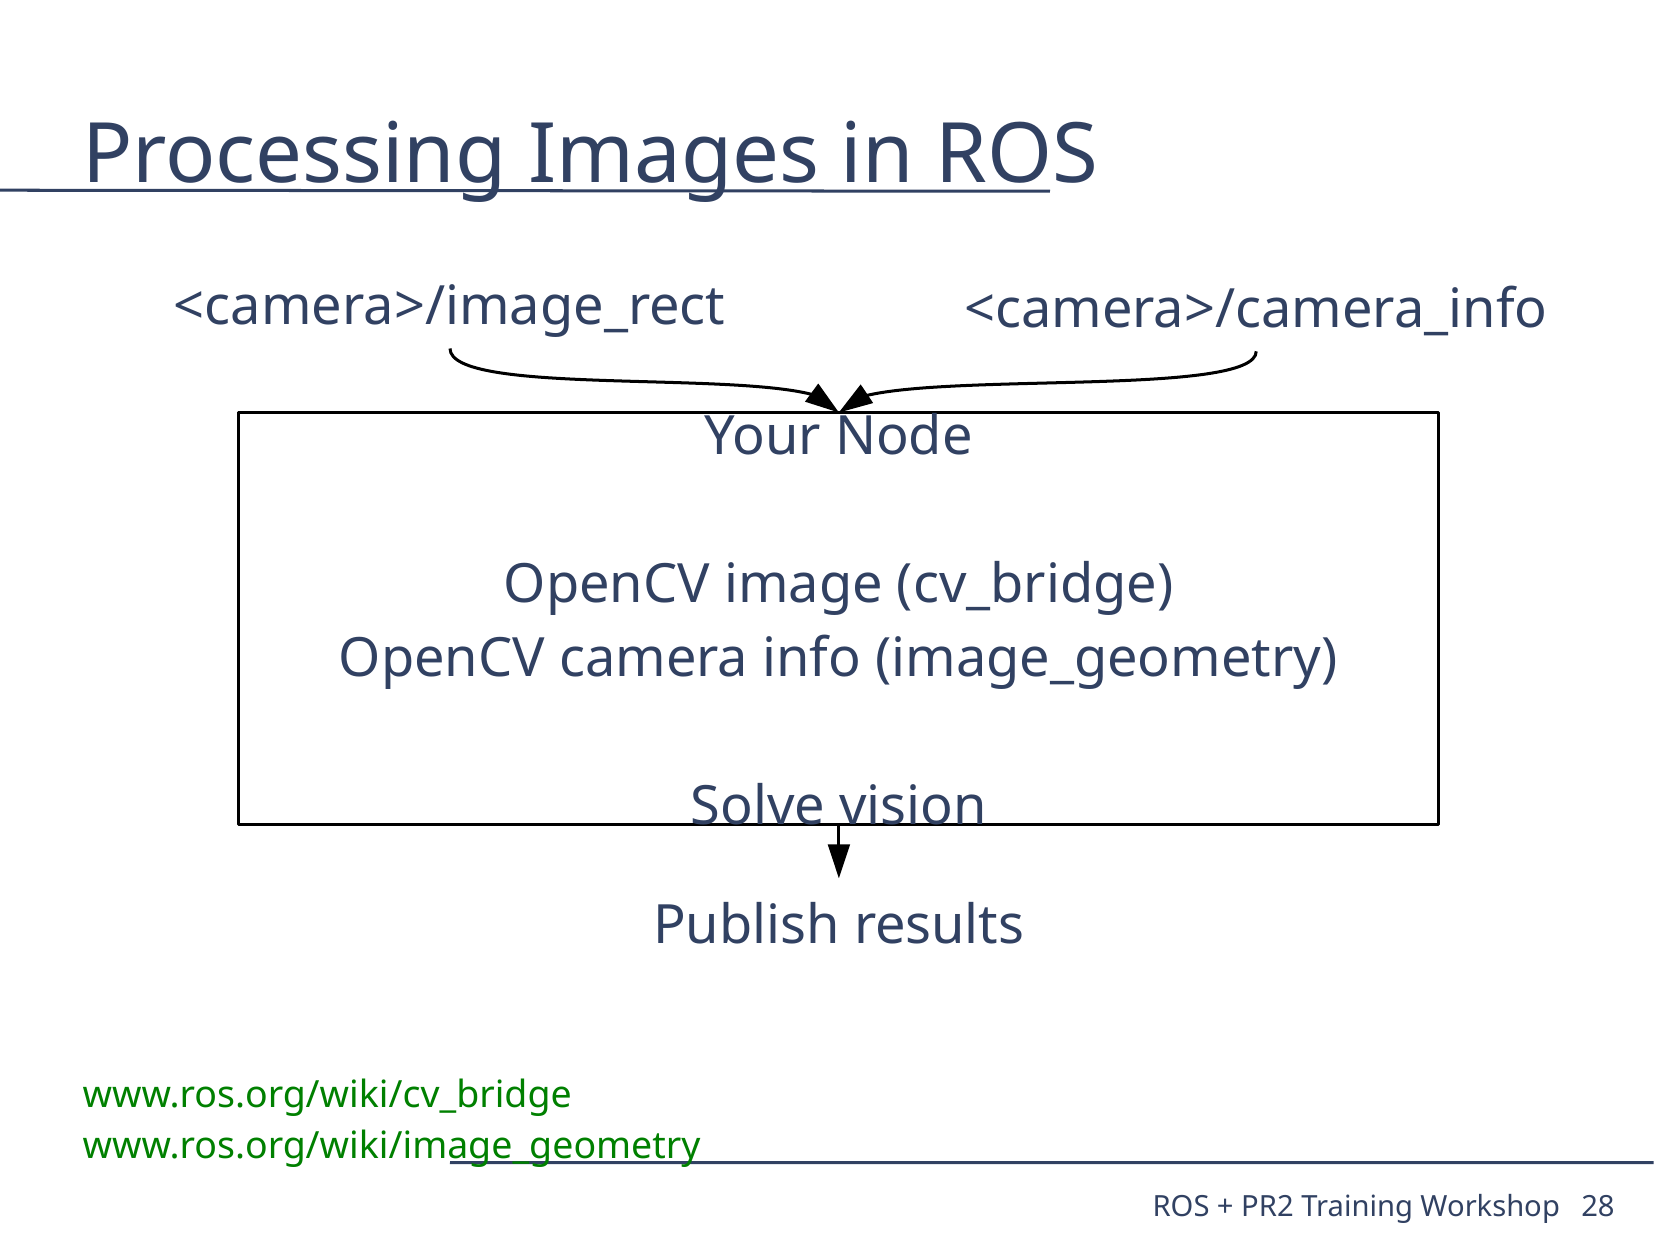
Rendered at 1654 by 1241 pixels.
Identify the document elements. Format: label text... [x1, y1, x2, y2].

title Processing Images in ROS [82, 75, 1571, 226]
text_box Publish results [576, 878, 1102, 953]
text_box <camera>/image_rect [112, 259, 788, 335]
text_box Your Node OpenCV image (cv_bridge) OpenCV camera info (image_geometry) Solve vision [238, 412, 1439, 825]
list www.ros.org/wiki/cv_bridge www.ros.org/wiki/image_geometry [82, 1067, 1571, 1180]
text_box <camera>/camera_info [900, 262, 1613, 338]
